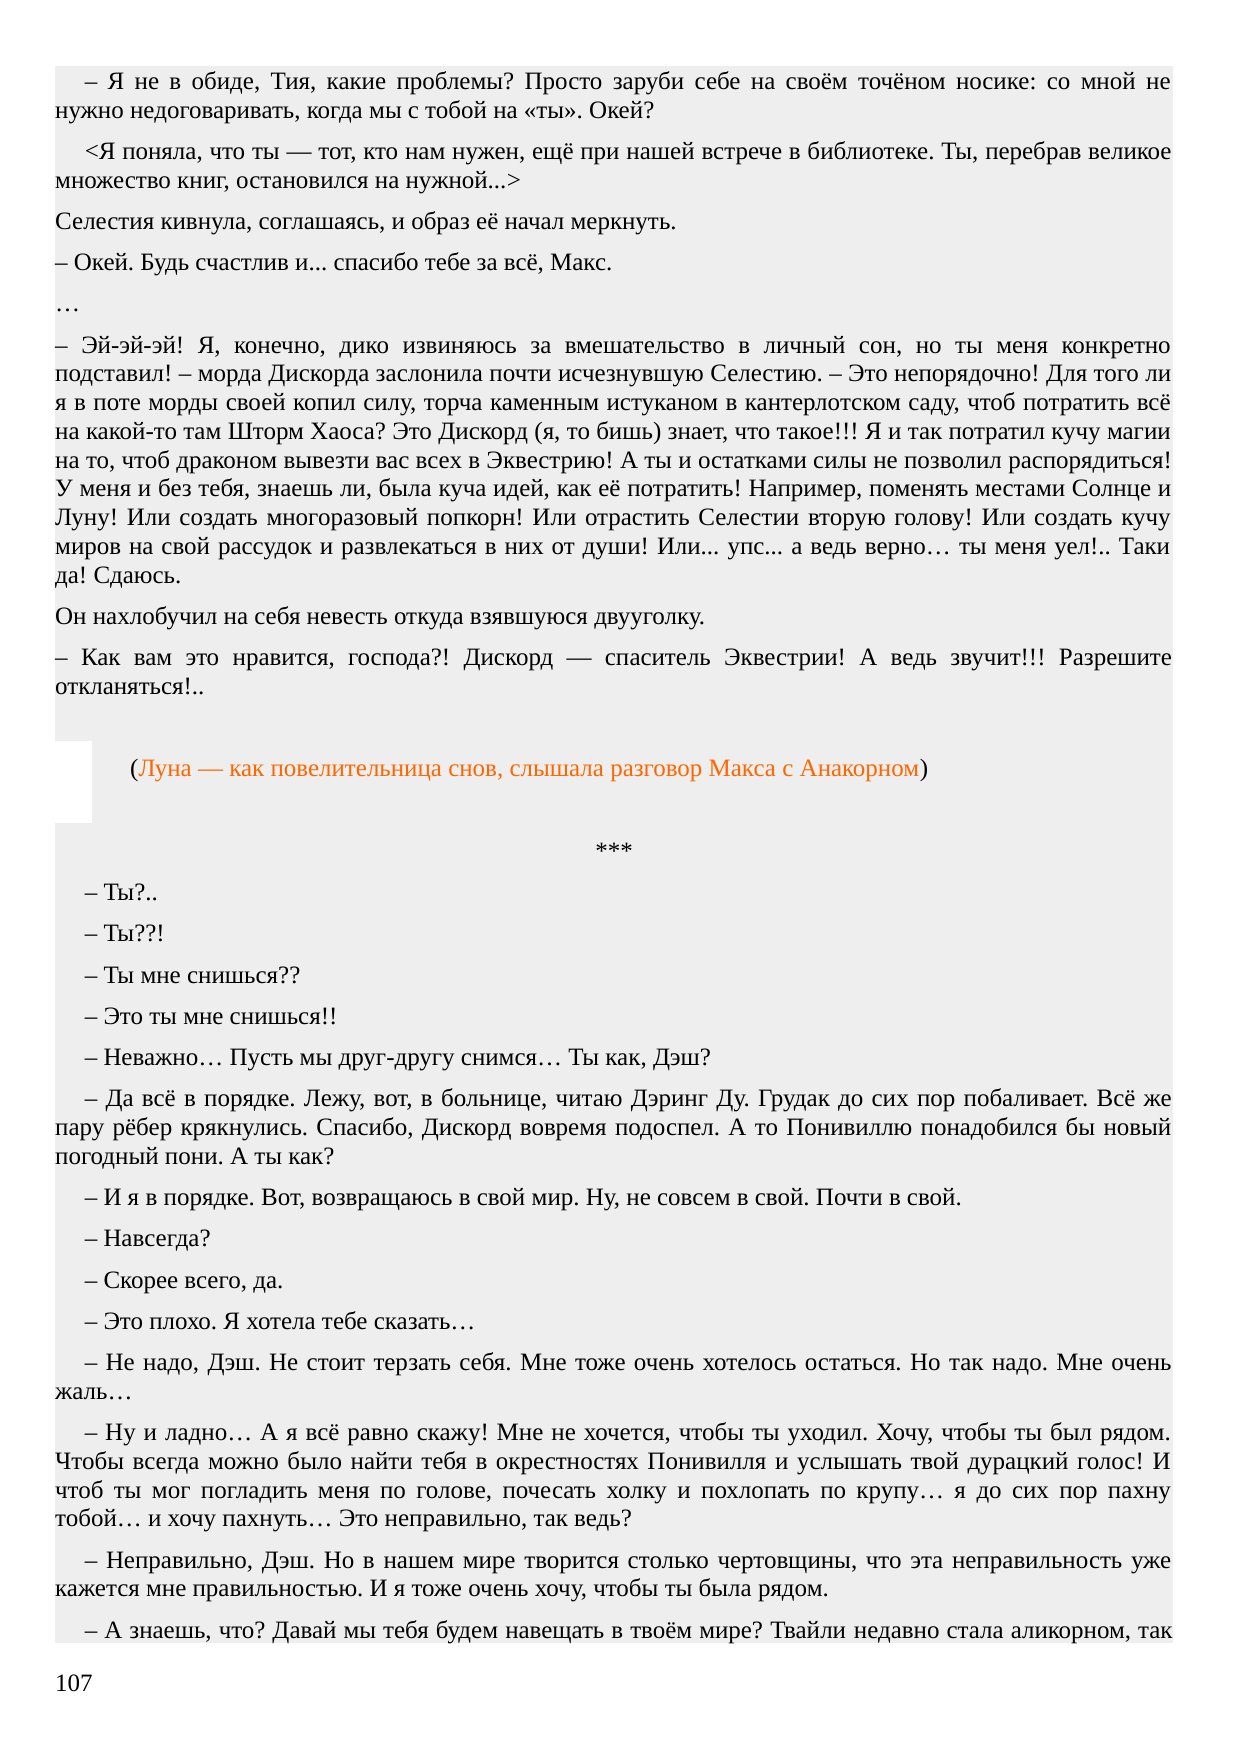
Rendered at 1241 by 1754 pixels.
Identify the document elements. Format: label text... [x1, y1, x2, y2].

text – Я не в обиде, Тия, какие проблемы? Просто заруби себе на своём точёном носике: со мной не нужно недоговаривать, когда мы с тобой на «ты». Окей? [55, 66, 1173, 123]
text – Это ты мне снишься!! [55, 1001, 1173, 1030]
text – Скорее всего, да. [55, 1265, 1173, 1293]
text Селестия кивнула, соглашаясь, и образ её начал меркнуть. [55, 206, 1173, 235]
text … [55, 288, 1173, 317]
text – И я в порядке. Вот, возвращаюсь в свой мир. Ну, не совсем в свой. Почти в свой. [55, 1182, 1173, 1211]
text Он нахлобучил на себя невесть откуда взявшуюся двууголку. [55, 601, 1173, 630]
text – Неправильно, Дэш. Но в нашем мире творится столько чертовщины, что эта неправильность уже кажется мне правильностью. И я тоже очень хочу, чтобы ты была рядом. [55, 1545, 1173, 1602]
text – Окей. Будь счастлив и... спасибо тебе за всё, Макс. [55, 247, 1173, 276]
text – Ты?.. [55, 877, 1173, 906]
text – Ты мне снишься?? [55, 960, 1173, 988]
text – Ну и ладно… А я всё равно скажу! Мне не хочется, чтобы ты уходил. Хочу, чтобы ты был рядом. Чтобы всегда можно было найти тебя в окрестностях Понивилля и услышать твой дурацкий голос! И чтоб ты мог погладить меня по голове, почесать холку и похлопать по крупу… я до сих пор пахну тобой… и хочу пахнуть… Это неправильно, так ведь? [55, 1417, 1173, 1532]
text <Я поняла, что ты — тот, кто нам нужен, ещё при нашей встрече в библиотеке. Ты, перебрав великое множество книг, остановился на нужной...> [55, 136, 1173, 193]
text – А знаешь, что? Давай мы тебя будем навещать в твоём мире? Твайли недавно стала аликорном, так [55, 1615, 1173, 1643]
text – Не надо, Дэш. Не стоит терзать себя. Мне тоже очень хотелось остаться. Но так надо. Мне очень жаль… [55, 1347, 1173, 1405]
list (Луна — как повелительница снов, слышала разговор Макса с Анакорном) [92, 753, 1173, 782]
text – Эй-эй-эй! Я, конечно, дико извиняюсь за вмешательство в личный сон, но ты меня конкретно подставил! – морда Дискорда заслонила почти исчезнувшую Селестию. – Это непорядочно! Для того ли я в поте морды своей копил силу, торча каменным истуканом в кантерлотском саду, чтоб потратить всё на какой-то там Шторм Хаоса? Это Дискорд (я, то бишь) знает, что такое!!! Я и так потратил кучу магии на то, чтоб драконом вывезти вас всех в Эквестрию! А ты и остатками силы не позволил распорядиться! У меня и без тебя, знаешь ли, была куча идей, как её потратить! Например, поменять местами Солнце и Луну! Или создать многоразовый попкорн! Или отрастить Селестии вторую голову! Или создать кучу миров на свой рассудок и развлекаться в них от души! Или... упс... а ведь верно… ты меня уел!.. Таки да! Сдаюсь. [55, 330, 1173, 588]
text – Да всё в порядке. Лежу, вот, в больнице, читаю Дэринг Ду. Грудак до сих пор побаливает. Всё же пару рёбер крякнулись. Спасибо, Дискорд вовремя подоспел. А то Понивиллю понадобился бы новый погодный пони. А ты как? [55, 1083, 1173, 1170]
text *** [55, 836, 1173, 865]
text – Это плохо. Я хотела тебе сказать… [55, 1306, 1173, 1335]
text – Навсегда? [55, 1223, 1173, 1252]
text – Неважно… Пусть мы друг-другу снимся… Ты как, Дэш? [55, 1042, 1173, 1071]
text – Как вам это нравится, господа?! Дискорд — спаситель Эквестрии! А ведь звучит!!! Разрешите откланяться!.. [55, 642, 1173, 700]
text – Ты??! [55, 918, 1173, 947]
